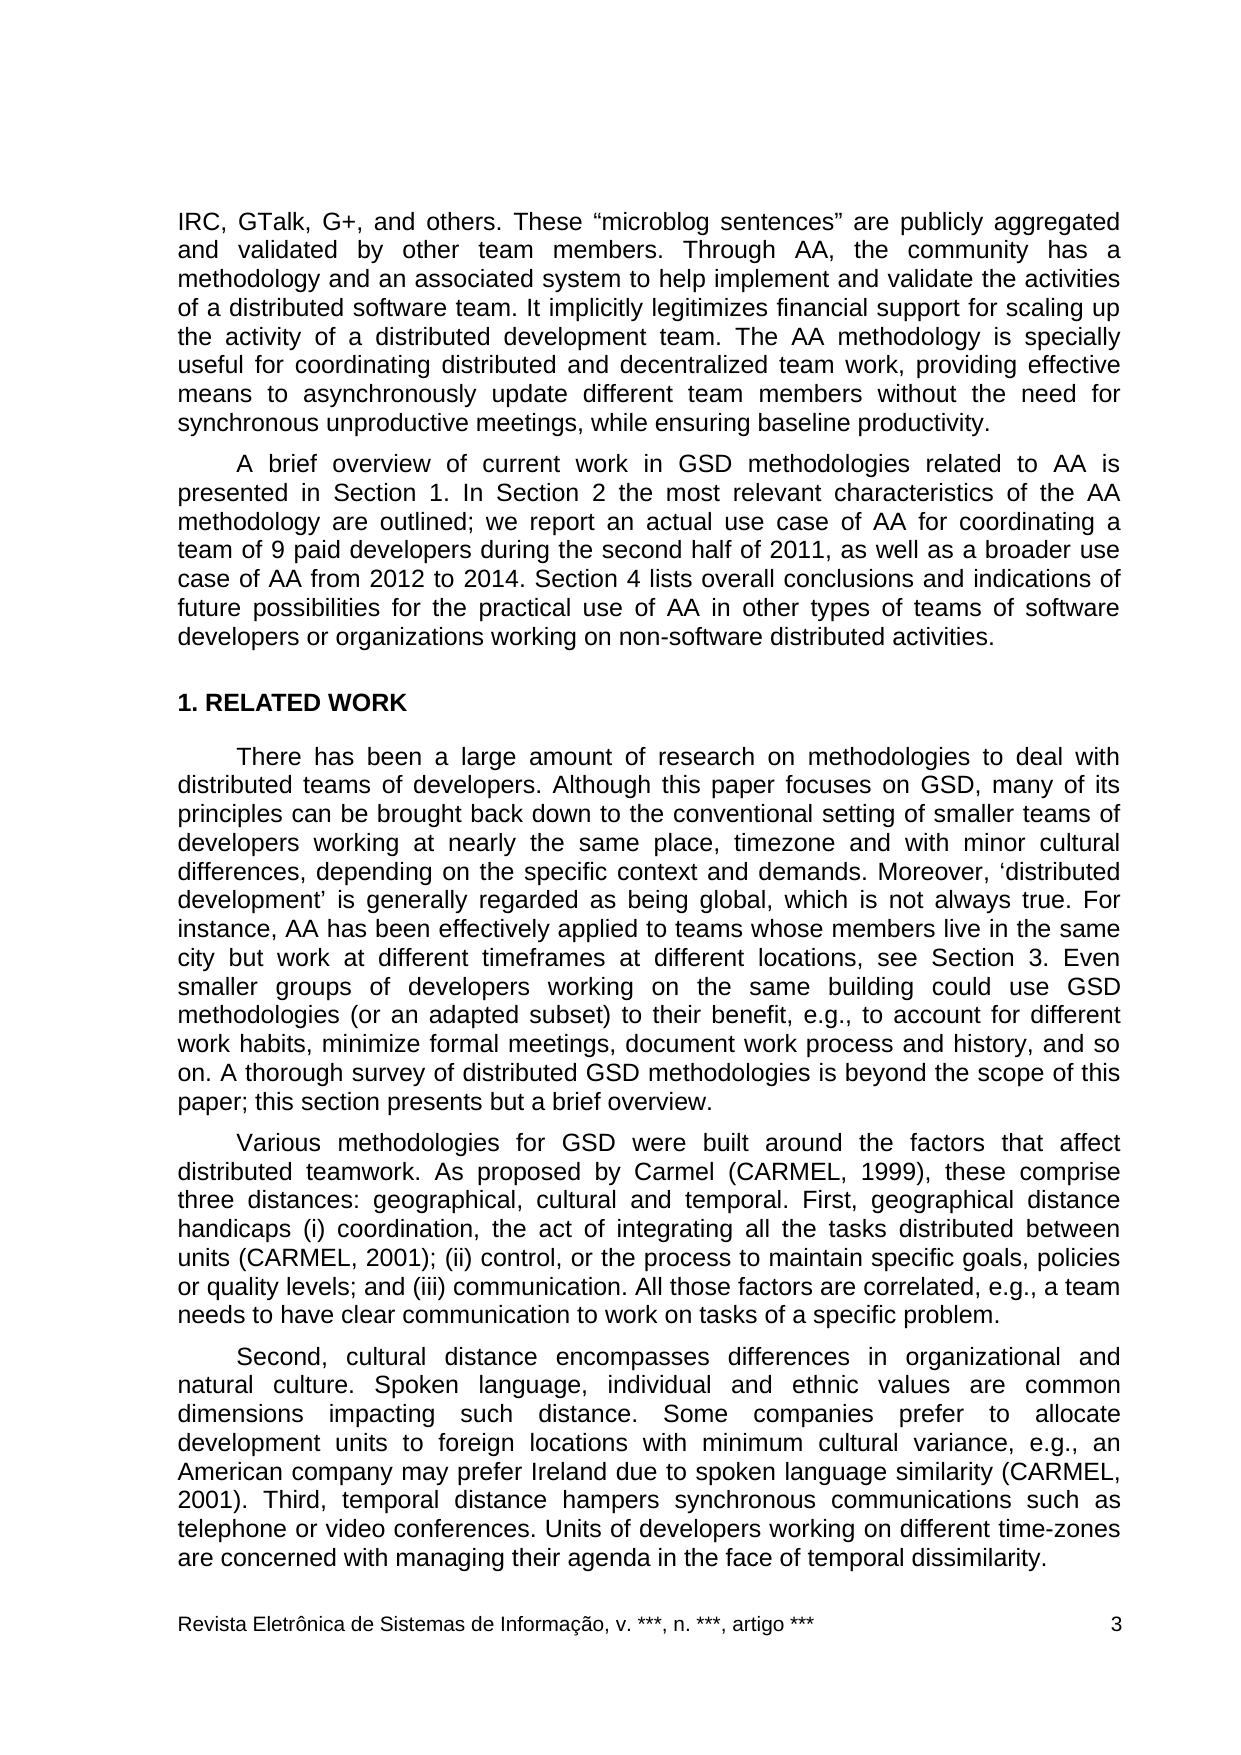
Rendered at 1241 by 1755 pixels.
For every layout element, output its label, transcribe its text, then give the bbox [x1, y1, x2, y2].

text Second, cultural distance encompasses differences in organizational and natural culture. Spoken language, individual and ethnic values are common dimensions impacting such distance. Some companies prefer to allocate development units to foreign locations with minimum cultural variance, e.g., an American company may prefer Ireland due to spoken language similarity (CARMEL, 2001). Third, temporal distance hampers synchronous communications such as telephone or video conferences. Units of developers working on different time-zones are concerned with managing their agenda in the face of temporal dissimilarity. [177, 1342, 1122, 1572]
text Various methodologies for GSD were built around the factors that affect distributed teamwork. As proposed by Carmel (CARMEL, 1999), these comprise three distances: geographical, cultural and temporal. First, geographical distance handicaps (i) coordination, the act of integrating all the tasks distributed between units (CARMEL, 2001); (ii) control, or the process to maintain specific goals, policies or quality levels; and (iii) communication. All those factors are correlated, e.g., a team needs to have clear communication to work on tasks of a specific problem. [177, 1128, 1122, 1329]
text IRC, GTalk, G+, and others. These “microblog sentences” are publicly aggregated and validated by other team members. Through AA, the community has a methodology and an associated system to help implement and validate the activities of a distributed software team. It implicitly legitimizes financial support for scaling up the activity of a distributed development team. The AA methodology is specially useful for coordinating distributed and decentralized team work, providing effective means to asynchronously update different team members without the need for synchronous unproductive meetings, while ensuring baseline productivity. [177, 207, 1122, 437]
text There has been a large amount of research on methodologies to deal with distributed teams of developers. Although this paper focuses on GSD, many of its principles can be brought back down to the conventional setting of smaller teams of developers working at nearly the same place, timezone and with minor cultural differences, depending on the specific context and demands. Moreover, ‘distributed development’ is generally regarded as being global, which is not always true. For instance, AA has been effectively applied to teams whose members live in the same city but work at different timeframes at different locations, see Section 3. Even smaller groups of developers working on the same building could use GSD methodologies (or an adapted subset) to their benefit, e.g., to account for different work habits, minimize formal meetings, document work process and history, and so on. A thorough survey of distributed GSD methodologies is beyond the scope of this paper; this section presents but a brief overview. [177, 742, 1122, 1115]
subtitle 1. RELATED WORK [177, 688, 1122, 717]
text A brief overview of current work in GSD methodologies related to AA is presented in Section 1. In Section 2 the most relevant characteristics of the AA methodology are outlined; we report an actual use case of AA for coordinating a team of 9 paid developers during the second half of 2011, as well as a broader use case of AA from 2012 to 2014. Section 4 lists overall conclusions and indications of future possibilities for the practical use of AA in other types of teams of software developers or organizations working on non-software distributed activities. [177, 449, 1122, 650]
